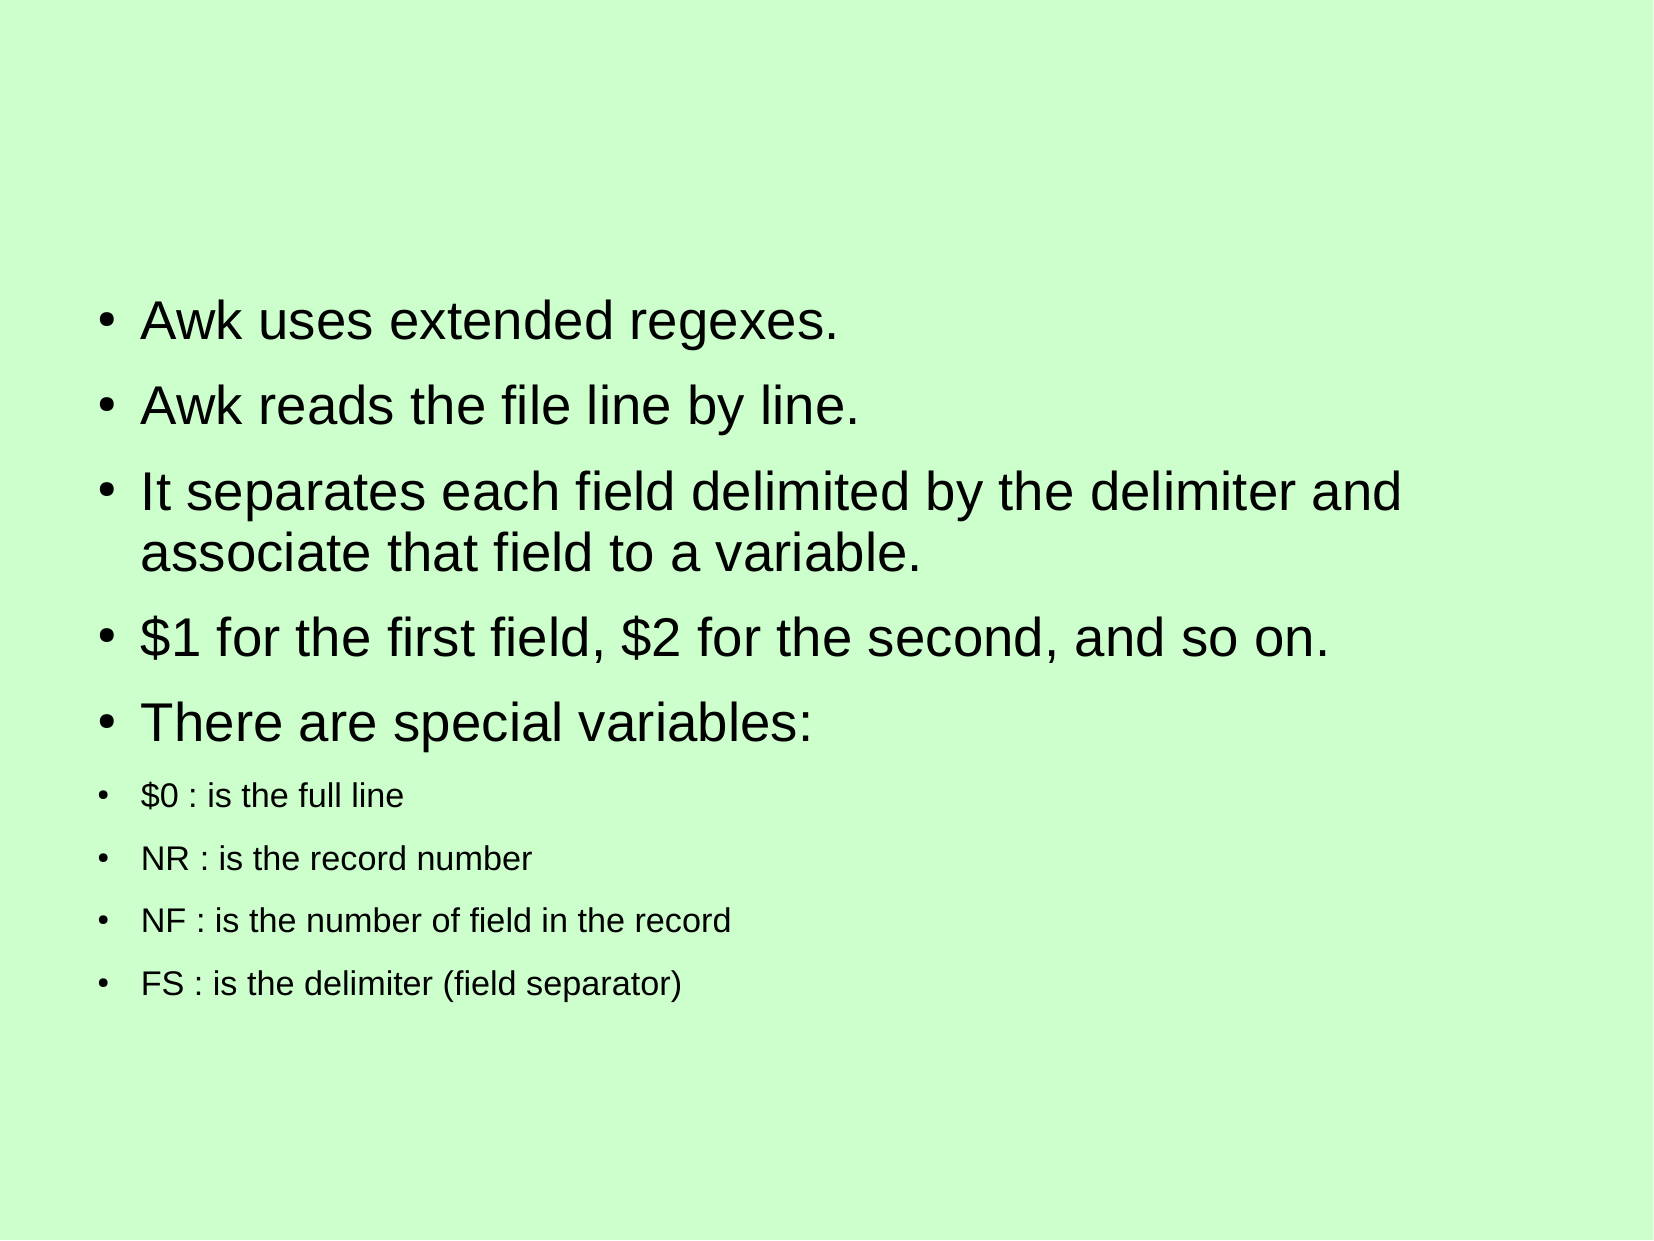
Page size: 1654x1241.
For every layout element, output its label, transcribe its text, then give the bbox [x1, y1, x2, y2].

list Awk uses extended regexes. Awk reads the file line by line. It separates each field delimited by the delimiter and associate that field to a variable. $1 for the first field, $2 for the second, and so on. There are special variables: $0 : is the full line NR : is the record number NF : is the number of field in the record FS : is the delimiter (field separator) [82, 290, 1571, 1010]
